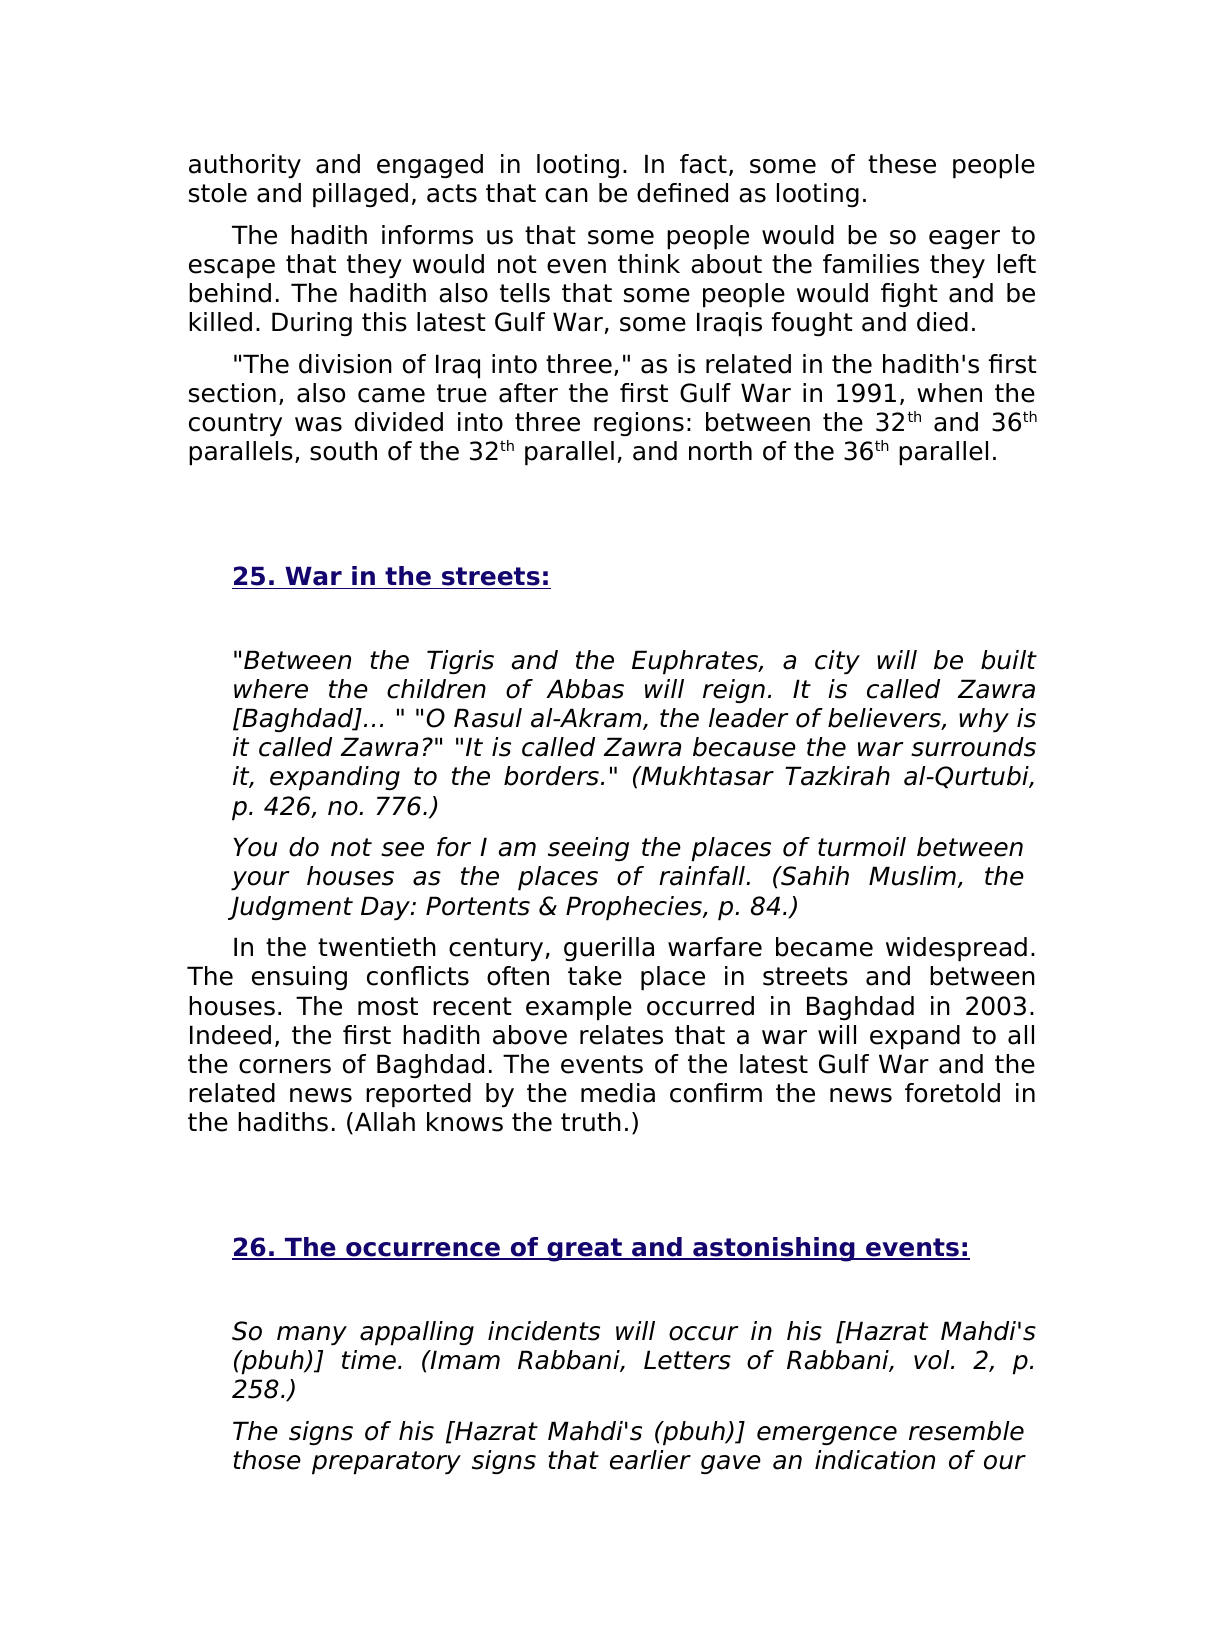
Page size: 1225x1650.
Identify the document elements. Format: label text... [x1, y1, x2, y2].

text The signs of his [Hazrat Mahdi's (pbuh)] emergence resemble those preparatory signs that earlier gave an indication of our [232, 1417, 1026, 1475]
text 25. War in the streets: [187, 562, 1037, 592]
text "The division of Iraq into three," as is related in the hadith's first section, also came true after the first Gulf War in 1991, when the country was divided into three regions: between the 32th and 36th parallels, south of the 32th parallel, and north of the 36th parallel. [187, 350, 1037, 467]
text So many appalling incidents will occur in his [Hazrat Mahdi's (pbuh)] time. (Imam Rabbani, Letters of Rabbani, vol. 2, p. 258.) [232, 1317, 1037, 1404]
text "Between the Tigris and the Euphrates, a city will be built where the children of Abbas will reign. It is called Zawra [Baghdad]... " "O Rasul al-Akram, the leader of believers, why is it called Zawra?" "It is called Zawra because the war surrounds it, expanding to the borders." (Mukhtasar Tazkirah al-Qurtubi, p. 426, no. 776.) [232, 646, 1037, 821]
text The hadith informs us that some people would be so eager to escape that they would not even think about the families they left behind. The hadith also tells that some people would fight and be killed. During this latest Gulf War, some Iraqis fought and died. [187, 221, 1037, 337]
text authority and engaged in looting. In fact, some of these people stole and pillaged, acts that can be defined as looting. [187, 150, 1037, 208]
text In the twentieth century, guerilla warfare became widespread. The ensuing conflicts often take place in streets and between houses. The most recent example occurred in Baghdad in 2003. Indeed, the first hadith above relates that a war will expand to all the corners of Baghdad. The events of the latest Gulf War and the related news reported by the media confirm the news foretold in the hadiths. (Allah knows the truth.) [187, 933, 1037, 1137]
text 26. The occurrence of great and astonishing events: [187, 1233, 1037, 1262]
text You do not see for I am seeing the places of turmoil between your houses as the places of rainfall. (Sahih Muslim, the Judgment Day: Portents & Prophecies, p. 84.) [232, 833, 1026, 921]
